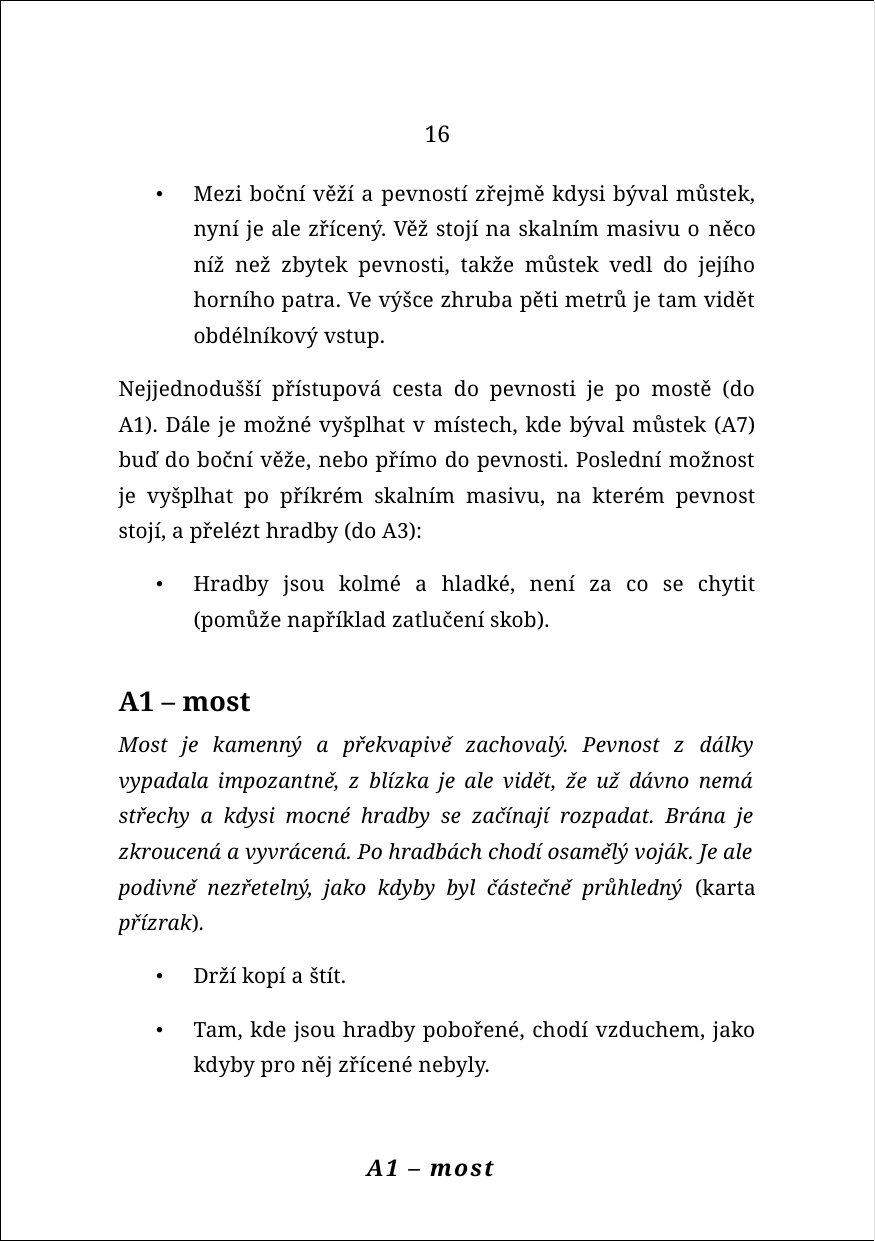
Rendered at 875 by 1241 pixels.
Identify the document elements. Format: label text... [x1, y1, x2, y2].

text Nejjednodušší přístupová cesta do pevnosti je po mostě (do A1). Dále je možné vyšplhat v⁠ místech, kde býval můstek (A7) buď do boční věže, nebo přímo do pevnosti. Poslední možnost je vyšplhat po příkrém skalním masivu, na kterém pevnost stojí, a⁠ přelézt hradby (do A3): [118, 374, 756, 545]
list Drží kopí a⁠ štít. [156, 961, 756, 990]
list Hradby jsou kolmé a⁠ hladké, není za co se chytit (pomůže například zatlučení skob). [156, 569, 756, 633]
text Most je kamenný a⁠ překvapivě zachovalý. Pevnost z⁠ dálky vypadala impozantně, z⁠ blízka je ale vidět, že už dávno nemá střechy a⁠ kdysi mocné hradby se začínají rozpadat. Brána je zkroucená a⁠ vyvrácená. Po hradbách chodí osamělý voják. Je ale podivně nezřetelný, jako kdyby byl částečně průhledný (karta přízrak). [118, 731, 756, 937]
subtitle A1 – most [118, 682, 756, 719]
list Tam, kde jsou hradby pobořené, chodí vzduchem, jako kdyby pro něj zřícené nebyly. [156, 1015, 756, 1079]
list Mezi boční věží a⁠ pevností zřejmě kdysi býval můstek, nyní je ale zřícený. Věž stojí na skalním masivu o⁠ něco níž než zbytek pevnosti, takže můstek vedl do jejího horního patra. Ve výšce zhruba pěti metrů je tam vidět obdélníkový vstup. [156, 179, 756, 349]
